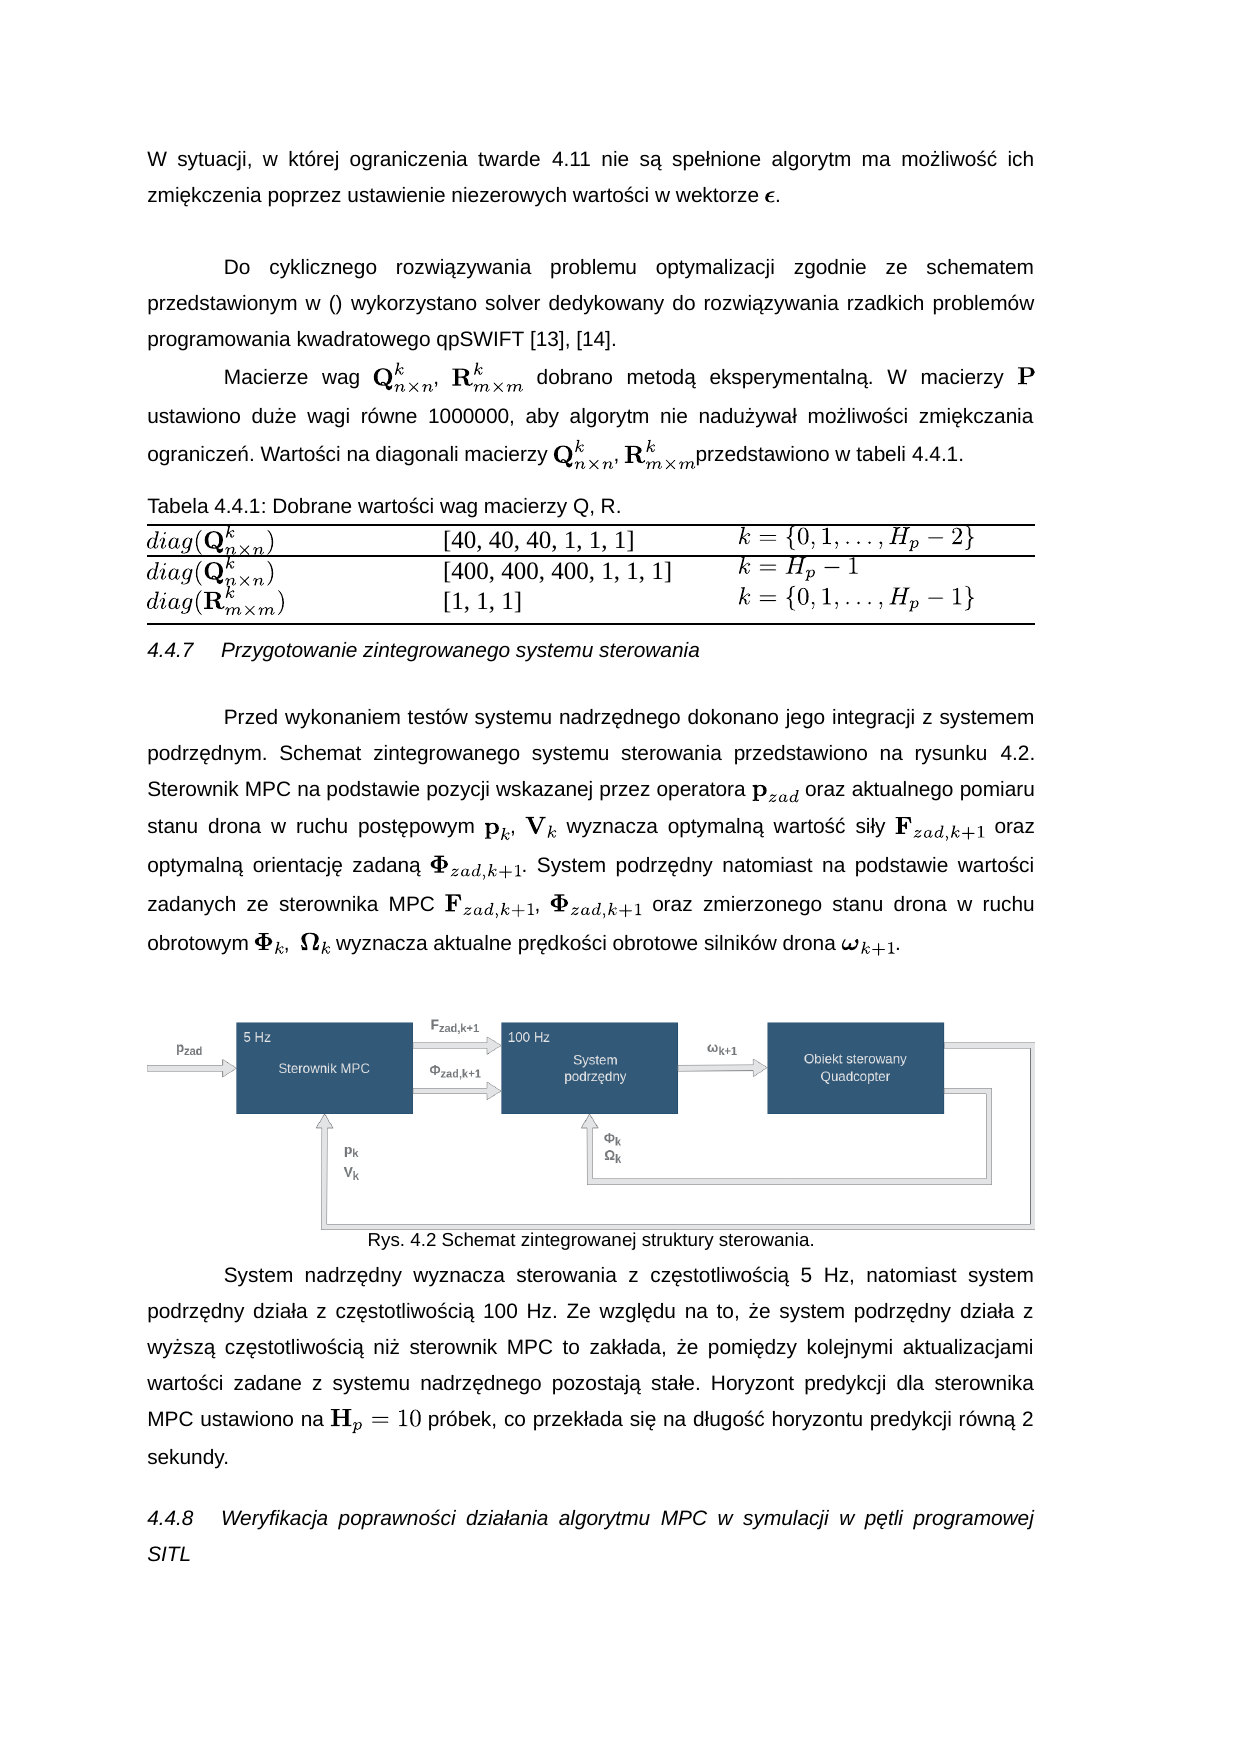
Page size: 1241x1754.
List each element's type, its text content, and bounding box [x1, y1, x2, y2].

table_header [269, 526, 443, 555]
text W sytuacji, w której ograniczenia twarde 4.11 nie są spełnione algorytm ma możliwość ich zmiękczenia poprzez ustawienie niezerowych wartości w wektorze . [147, 147, 1035, 207]
text System nadrzędny wyznacza sterowania z częstotliwością 5 Hz, natomiast system podrzędny działa z częstotliwością 100 Hz. Ze względu na to, że system podrzędny działa z wyższą częstotliwością niż sterownik MPC to zakłada, że pomiędzy kolejnymi aktualizacjami wartości zadane z systemu nadrzędnego pozostają stałe. Horyzont predykcji dla sterownika MPC ustawiono na próbek, co przekłada się na długość horyzontu predykcji równą 2 sekundy. [147, 1251, 1035, 1469]
subtitle Przygotowanie zintegrowanego systemu sterowania [147, 637, 1035, 661]
table_cell [400, 400, 400, 1, 1, 1] [443, 557, 739, 586]
text Przed wykonaniem testów systemu nadrzędnego dokonano jego integracji z systemem podrzędnym. Schemat zintegrowanego systemu sterowania przedstawiono na rysunku 4.2. Sterownik MPC na podstawie pozycji wskazanej przez operatora oraz aktualnego pomiaru stanu drona w ruchu postępowym , wyznacza optymalną wartość siły oraz optymalną orientację zadaną . System podrzędny natomiast na podstawie wartości zadanych ze sterownika MPC , oraz zmierzonego stanu drona w ruchu obrotowym , wyznacza aktualne prędkości obrotowe silników drona . [147, 704, 1035, 956]
text Tabela 4.4.1: Dobrane wartości wag macierzy Q, R. [147, 494, 1035, 518]
text Macierze wag , dobrano metodą eksperymentalną. W macierzy ustawiono duże wagi równe 1000000, aby algorytm nie nadużywał możliwości zmiękczania ograniczeń. Wartości na diagonali macierzy , przedstawiono w tabeli 4.4.1. [147, 363, 1035, 469]
subtitle Weryfikacja poprawności działania algorytmu MPC w symulacji w pętli programowej SITL [147, 1506, 1035, 1566]
table_cell [739, 586, 1035, 623]
picture [147, 1016, 1035, 1230]
table_cell [1, 1, 1] [443, 586, 739, 623]
table_cell [147, 586, 443, 623]
text Do cyklicznego rozwiązywania problemu optymalizacji zgodnie ze schematem przedstawionym w () wykorzystano solver dedykowany do rozwiązywania rzadkich problemów programowania kwadratowego qpSWIFT [13], [14]. [147, 255, 1035, 351]
text [147, 1004, 1035, 1016]
table_cell [739, 557, 1035, 586]
text Rys. 4.2 Schemat zintegrowanej struktury sterowania. [147, 1230, 1035, 1251]
table_header [739, 526, 1035, 555]
table_cell [269, 557, 443, 586]
table_header [40, 40, 40, 1, 1, 1] [443, 526, 739, 555]
